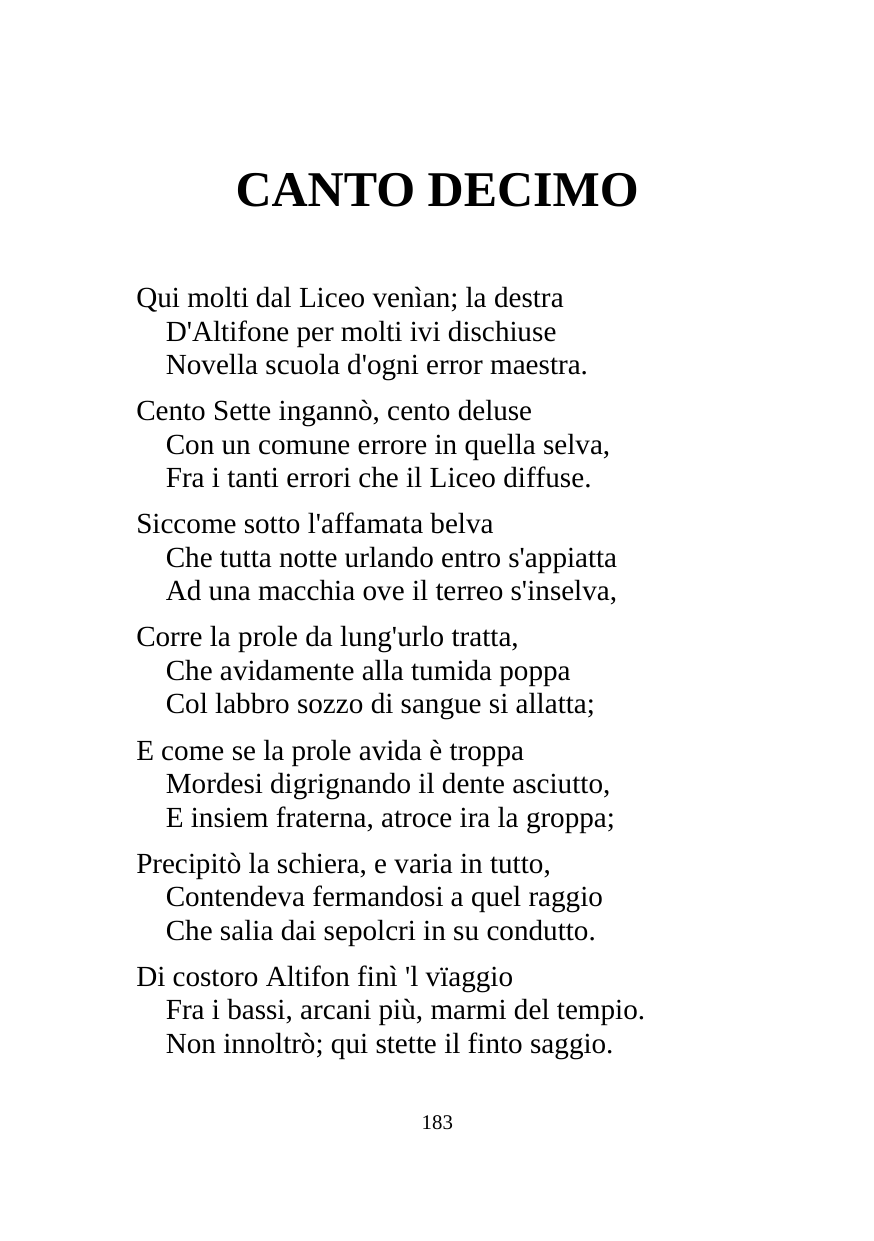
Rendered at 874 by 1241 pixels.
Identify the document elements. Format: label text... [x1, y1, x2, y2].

text Precipitò la schiera, e varia in tutto, Contendeva fermandosi a quel raggio Che salia dai sepolcri in su condutto. [136, 846, 768, 946]
text Cento Sette ingannò, cento deluse Con un comune errore in quella selva, Fra i tanti errori che il Liceo diffuse. [136, 393, 768, 494]
text E come se la prole avida è troppa Mordesi digrignando il dente asciutto, E insiem fraterna, atroce ira la groppa; [136, 733, 768, 833]
title CANTO DECIMO [106, 160, 768, 218]
text Di costoro Altifon finì 'l vïaggio Fra i bassi, arcani più, marmi del tempio. Non innoltrò; qui stette il finto saggio. [136, 959, 768, 1059]
text Siccome sotto l'affamata belva Che tutta notte urlando entro s'appiatta Ad una macchia ove il terreo s'inselva, [136, 506, 768, 607]
text Corre la prole da lung'urlo tratta, Che avidamente alla tumida poppa Col labbro sozzo di sangue si allatta; [136, 619, 768, 720]
text Qui molti dal Liceo venìan; la destra D'Altifone per molti ivi dischiuse Novella scuola d'ogni error maestra. [136, 280, 768, 381]
